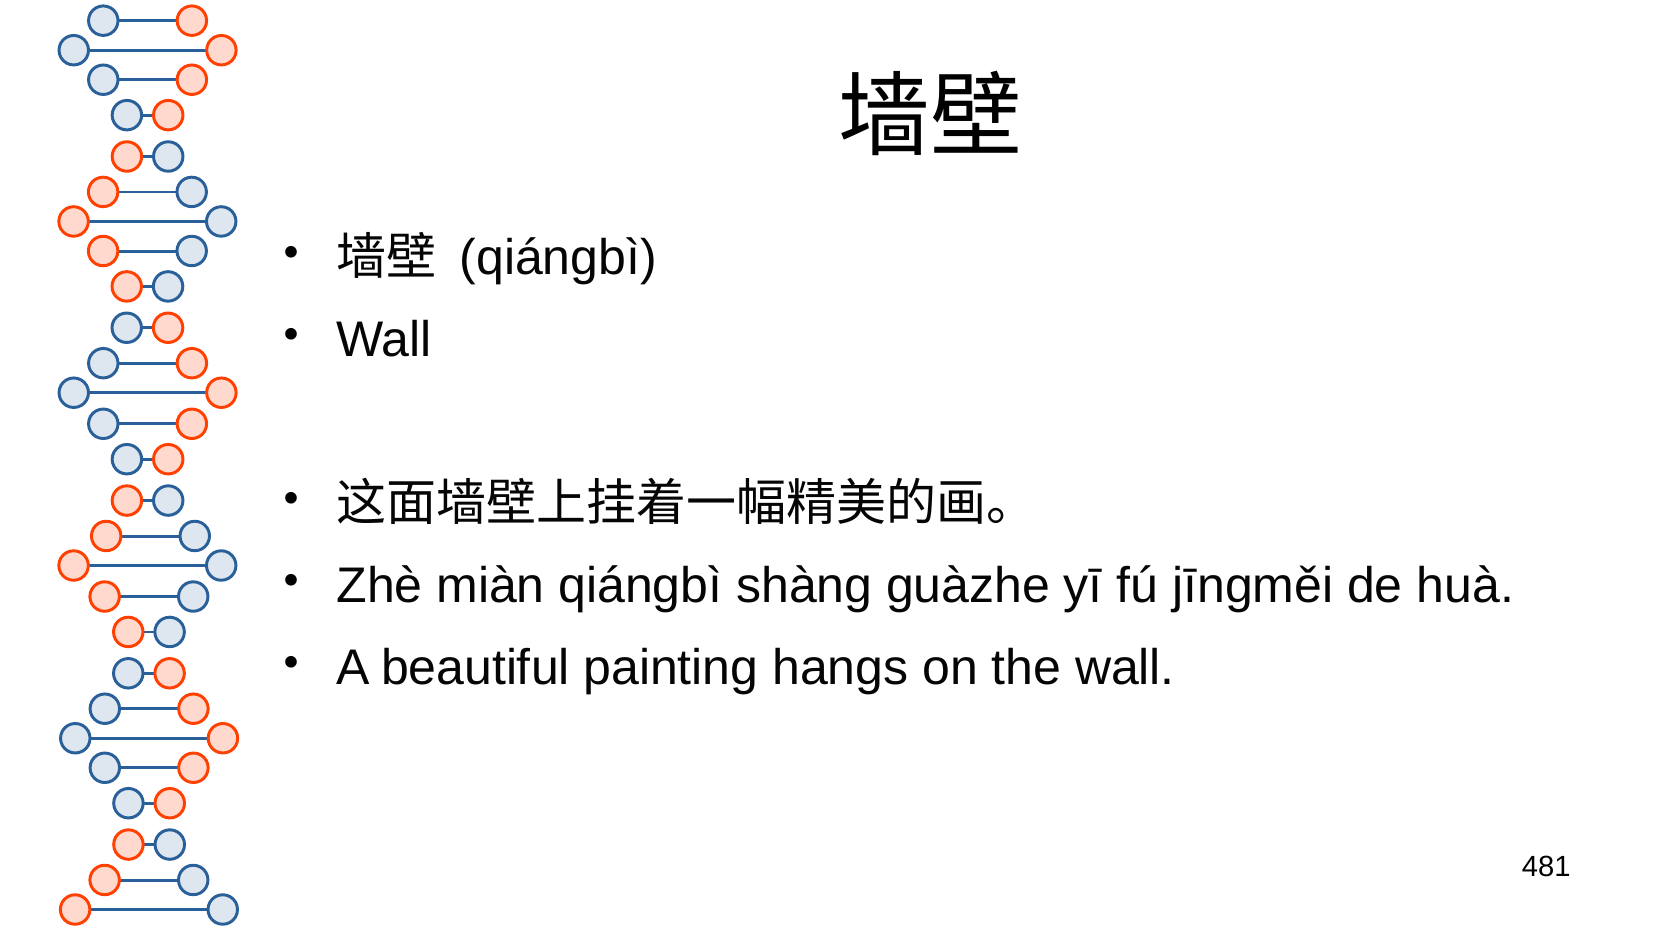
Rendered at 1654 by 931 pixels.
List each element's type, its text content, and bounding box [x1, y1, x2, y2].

list 墙壁 (qiángbì) Wall 这面墙壁上挂着一幅精美的画。 Zhè miàn qiángbì shàng guàzhe yī fú jīngměi de huà. A beautiful painting hangs on the wall. [265, 224, 1595, 764]
title 墙壁 [265, 35, 1595, 189]
